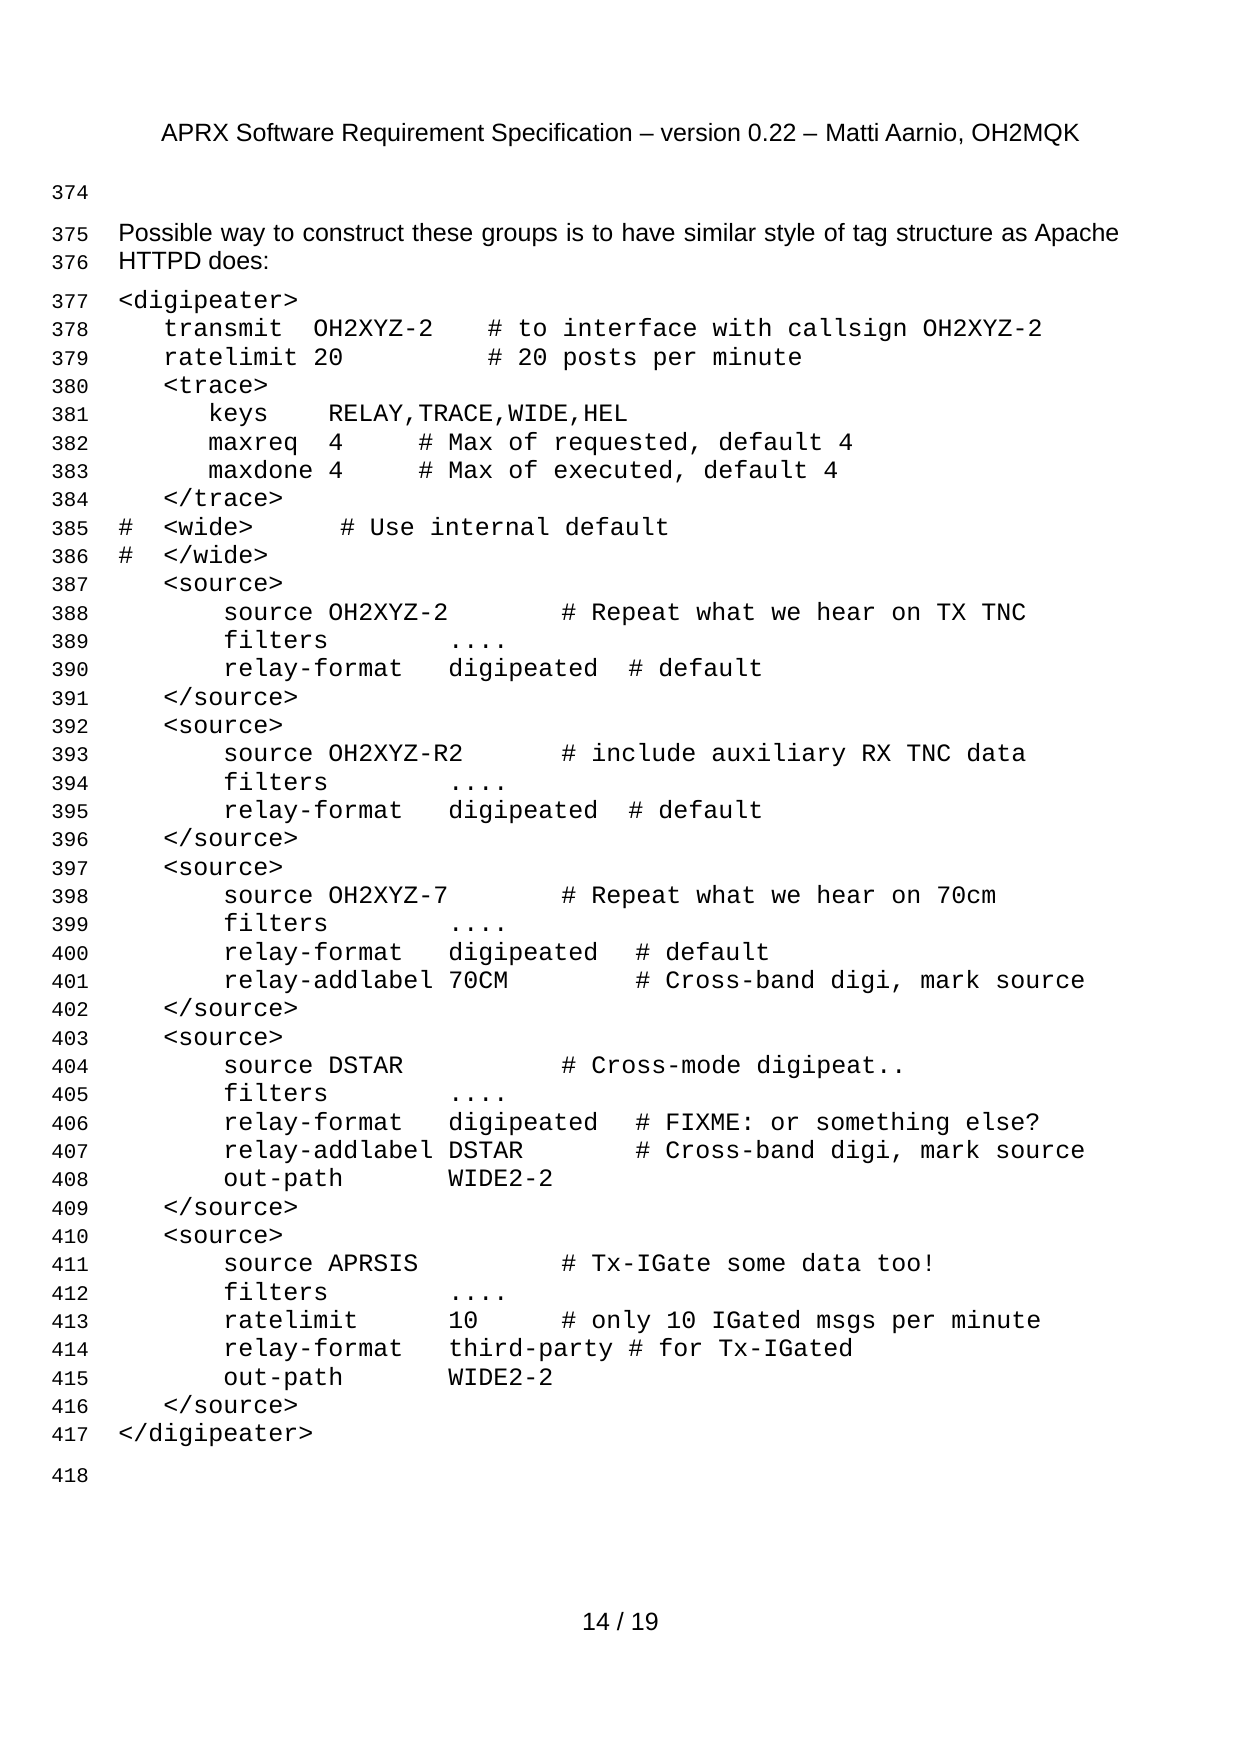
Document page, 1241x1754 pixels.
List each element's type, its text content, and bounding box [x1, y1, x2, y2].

text Possible way to construct these groups is to have similar style of tag structure as Apache HTTPD does: [118, 218, 1122, 275]
text <digipeater> transmit OH2XYZ-2 # to interface with callsign OH2XYZ-2 ratelimit 20 # 20 posts per minute <trace> keys RELAY,TRACE,WIDE,HEL maxreq 4 # Max of requested, default 4 maxdone 4 # Max of executed, default 4 </trace> # <wide> # Use internal default # </wide> <source> source OH2XYZ-2 # Repeat what we hear on TX TNC filters .... relay-format digipeated # default </source> <source> source OH2XYZ-R2 # include auxiliary RX TNC data filters .... relay-format digipeated # default </source> <source> source OH2XYZ-7 # Repeat what we hear on 70cm filters .... relay-format digipeated # default relay-addlabel 70CM # Cross-band digi, mark source </source> <source> source DSTAR # Cross-mode digipeat.. filters .... relay-format digipeated # FIXME: or something else? relay-addlabel DSTAR # Cross-band digi, mark source out-path WIDE2-2 </source> <source> source APRSIS # Tx-IGate some data too! filters .... ratelimit 10 # only 10 IGated msgs per minute relay-format third-party # for Tx-IGated out-path WIDE2-2 </source> </digipeater> [118, 288, 1122, 1449]
